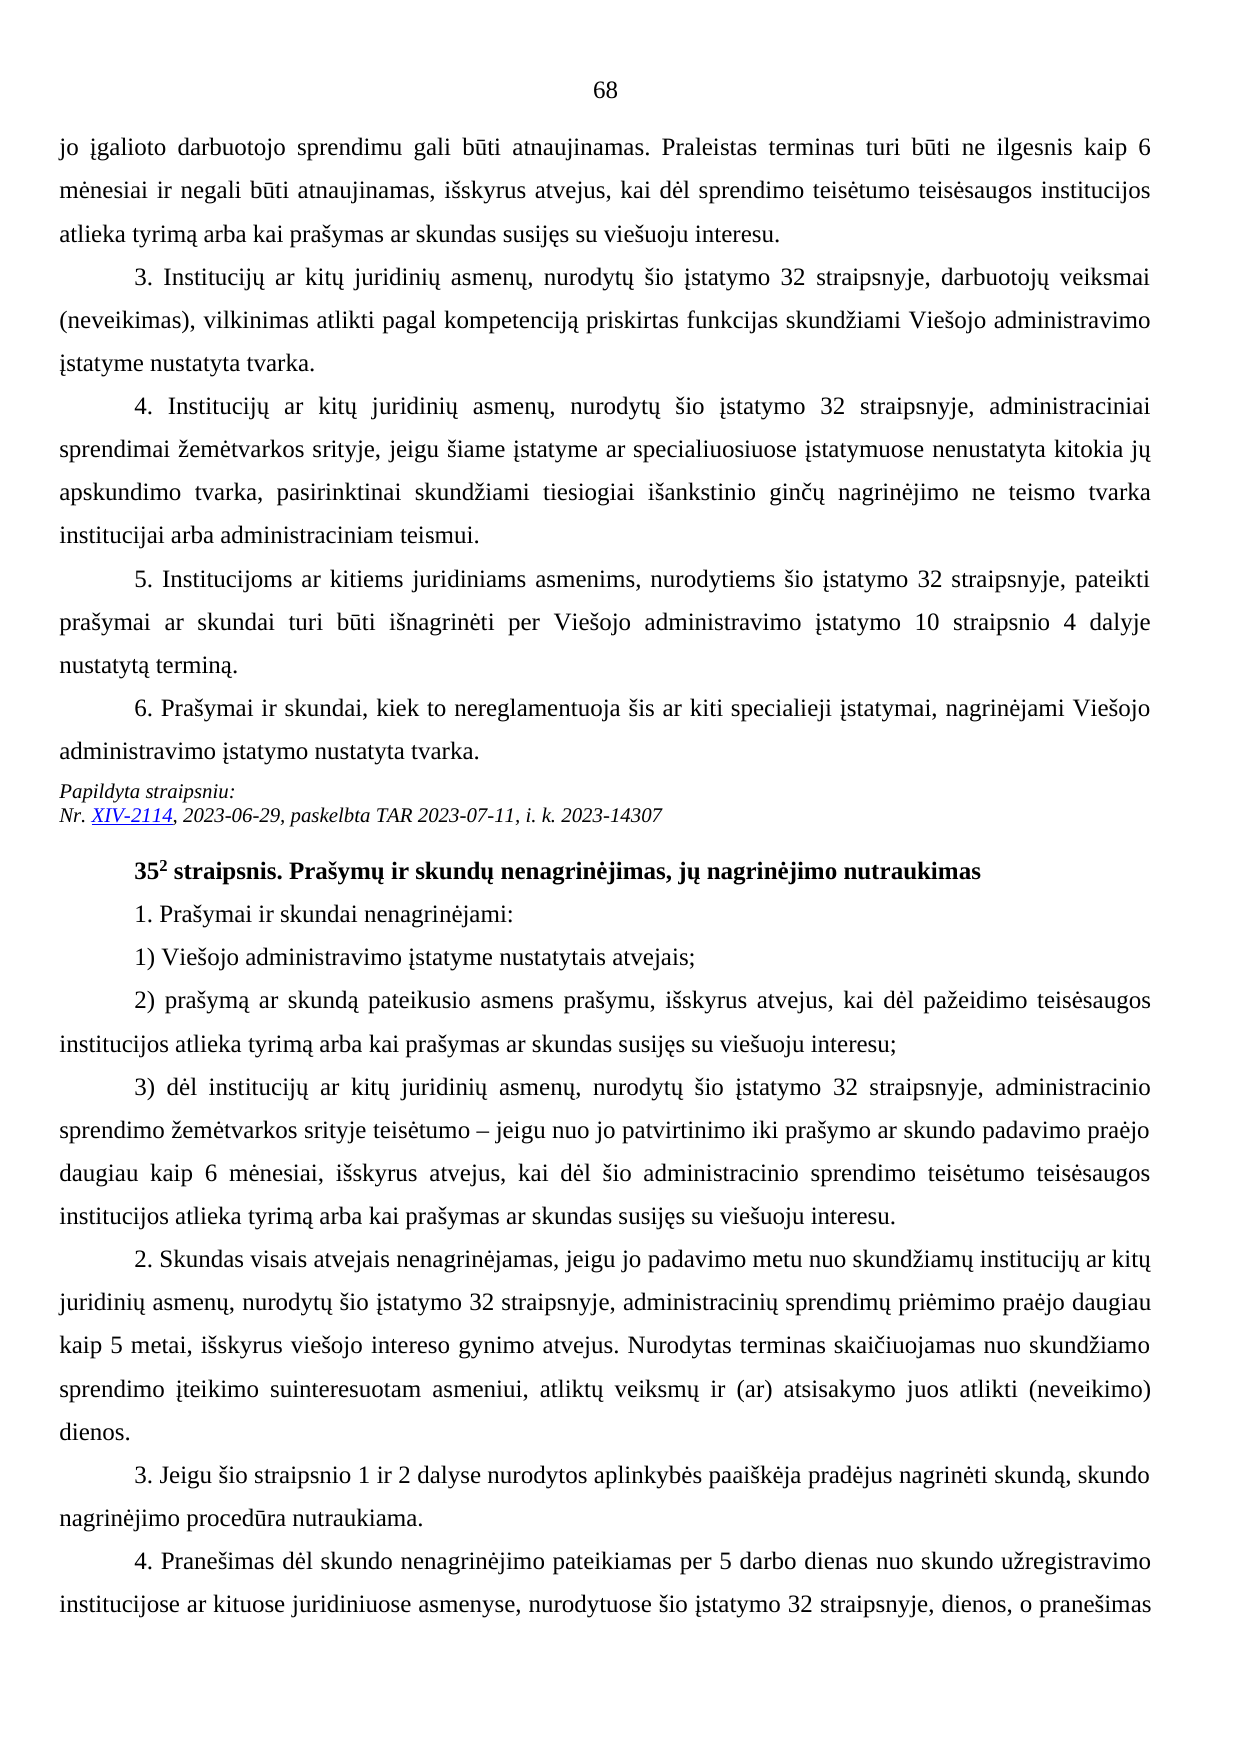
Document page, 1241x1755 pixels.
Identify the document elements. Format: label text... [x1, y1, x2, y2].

text 4. Institucijų ar kitų juridinių asmenų, nurodytų šio įstatymo 32 straipsnyje, administraciniai sprendimai žemėtvarkos srityje, jeigu šiame įstatyme ar specialiuosiuose įstatymuose nenustatyta kitokia jų apskundimo tvarka, pasirinktinai skundžiami tiesiogiai išankstinio ginčų nagrinėjimo ne teismo tvarka institucijai arba administraciniam teismui. [59, 391, 1152, 549]
text Nr. XIV-2114, 2023-06-29, paskelbta TAR 2023-07-11, i. k. 2023-14307 [59, 803, 1152, 827]
text 1. Prašymai ir skundai nenagrinėjami: [59, 899, 1152, 928]
text 3. Institucijų ar kitų juridinių asmenų, nurodytų šio įstatymo 32 straipsnyje, darbuotojų veiksmai (neveikimas), vilkinimas atlikti pagal kompetenciją priskirtas funkcijas skundžiami Viešojo administravimo įstatyme nustatyta tvarka. [59, 262, 1152, 377]
text 3) dėl institucijų ar kitų juridinių asmenų, nurodytų šio įstatymo 32 straipsnyje, administracinio sprendimo žemėtvarkos srityje teisėtumo – jeigu nuo jo patvirtinimo iki prašymo ar skundo padavimo praėjo daugiau kaip 6 mėnesiai, išskyrus atvejus, kai dėl šio administracinio sprendimo teisėtumo teisėsaugos institucijos atlieka tyrimą arba kai prašymas ar skundas susijęs su viešuoju interesu. [59, 1072, 1152, 1230]
text Papildyta straipsniu: [59, 779, 1152, 803]
text 4. Pranešimas dėl skundo nenagrinėjimo pateikiamas per 5 darbo dienas nuo skundo užregistravimo institucijose ar kituose juridiniuose asmenyse, nurodytuose šio įstatymo 32 straipsnyje, dienos, o pranešimas [59, 1546, 1152, 1618]
text 2. Skundas visais atvejais nenagrinėjamas, jeigu jo padavimo metu nuo skundžiamų institucijų ar kitų juridinių asmenų, nurodytų šio įstatymo 32 straipsnyje, administracinių sprendimų priėmimo praėjo daugiau kaip 5 metai, išskyrus viešojo intereso gynimo atvejus. Nurodytas terminas skaičiuojamas nuo skundžiamo sprendimo įteikimo suinteresuotam asmeniui, atliktų veiksmų ir (ar) atsisakymo juos atlikti (neveikimo) dienos. [59, 1244, 1152, 1446]
text 5. Institucijoms ar kitiems juridiniams asmenims, nurodytiems šio įstatymo 32 straipsnyje, pateikti prašymai ar skundai turi būti išnagrinėti per Viešojo administravimo įstatymo 10 straipsnio 4 dalyje nustatytą terminą. [59, 564, 1152, 679]
text jo įgalioto darbuotojo sprendimu gali būti atnaujinamas. Praleistas terminas turi būti ne ilgesnis kaip 6 mėnesiai ir negali būti atnaujinamas, išskyrus atvejus, kai dėl sprendimo teisėtumo teisėsaugos institucijos atlieka tyrimą arba kai prašymas ar skundas susijęs su viešuoju interesu. [59, 132, 1152, 247]
text 6. Prašymai ir skundai, kiek to nereglamentuoja šis ar kiti specialieji įstatymai, nagrinėjami Viešojo administravimo įstatymo nustatyta tvarka. [59, 693, 1152, 765]
text 1) Viešojo administravimo įstatyme nustatytais atvejais; [59, 942, 1152, 971]
text 352 straipsnis. Prašymų ir skundų nenagrinėjimas, jų nagrinėjimo nutraukimas [59, 856, 1152, 885]
text 3. Jeigu šio straipsnio 1 ir 2 dalyse nurodytos aplinkybės paaiškėja pradėjus nagrinėti skundą, skundo nagrinėjimo procedūra nutraukiama. [59, 1460, 1152, 1532]
text 2) prašymą ar skundą pateikusio asmens prašymu, išskyrus atvejus, kai dėl pažeidimo teisėsaugos institucijos atlieka tyrimą arba kai prašymas ar skundas susijęs su viešuoju interesu; [59, 986, 1152, 1057]
